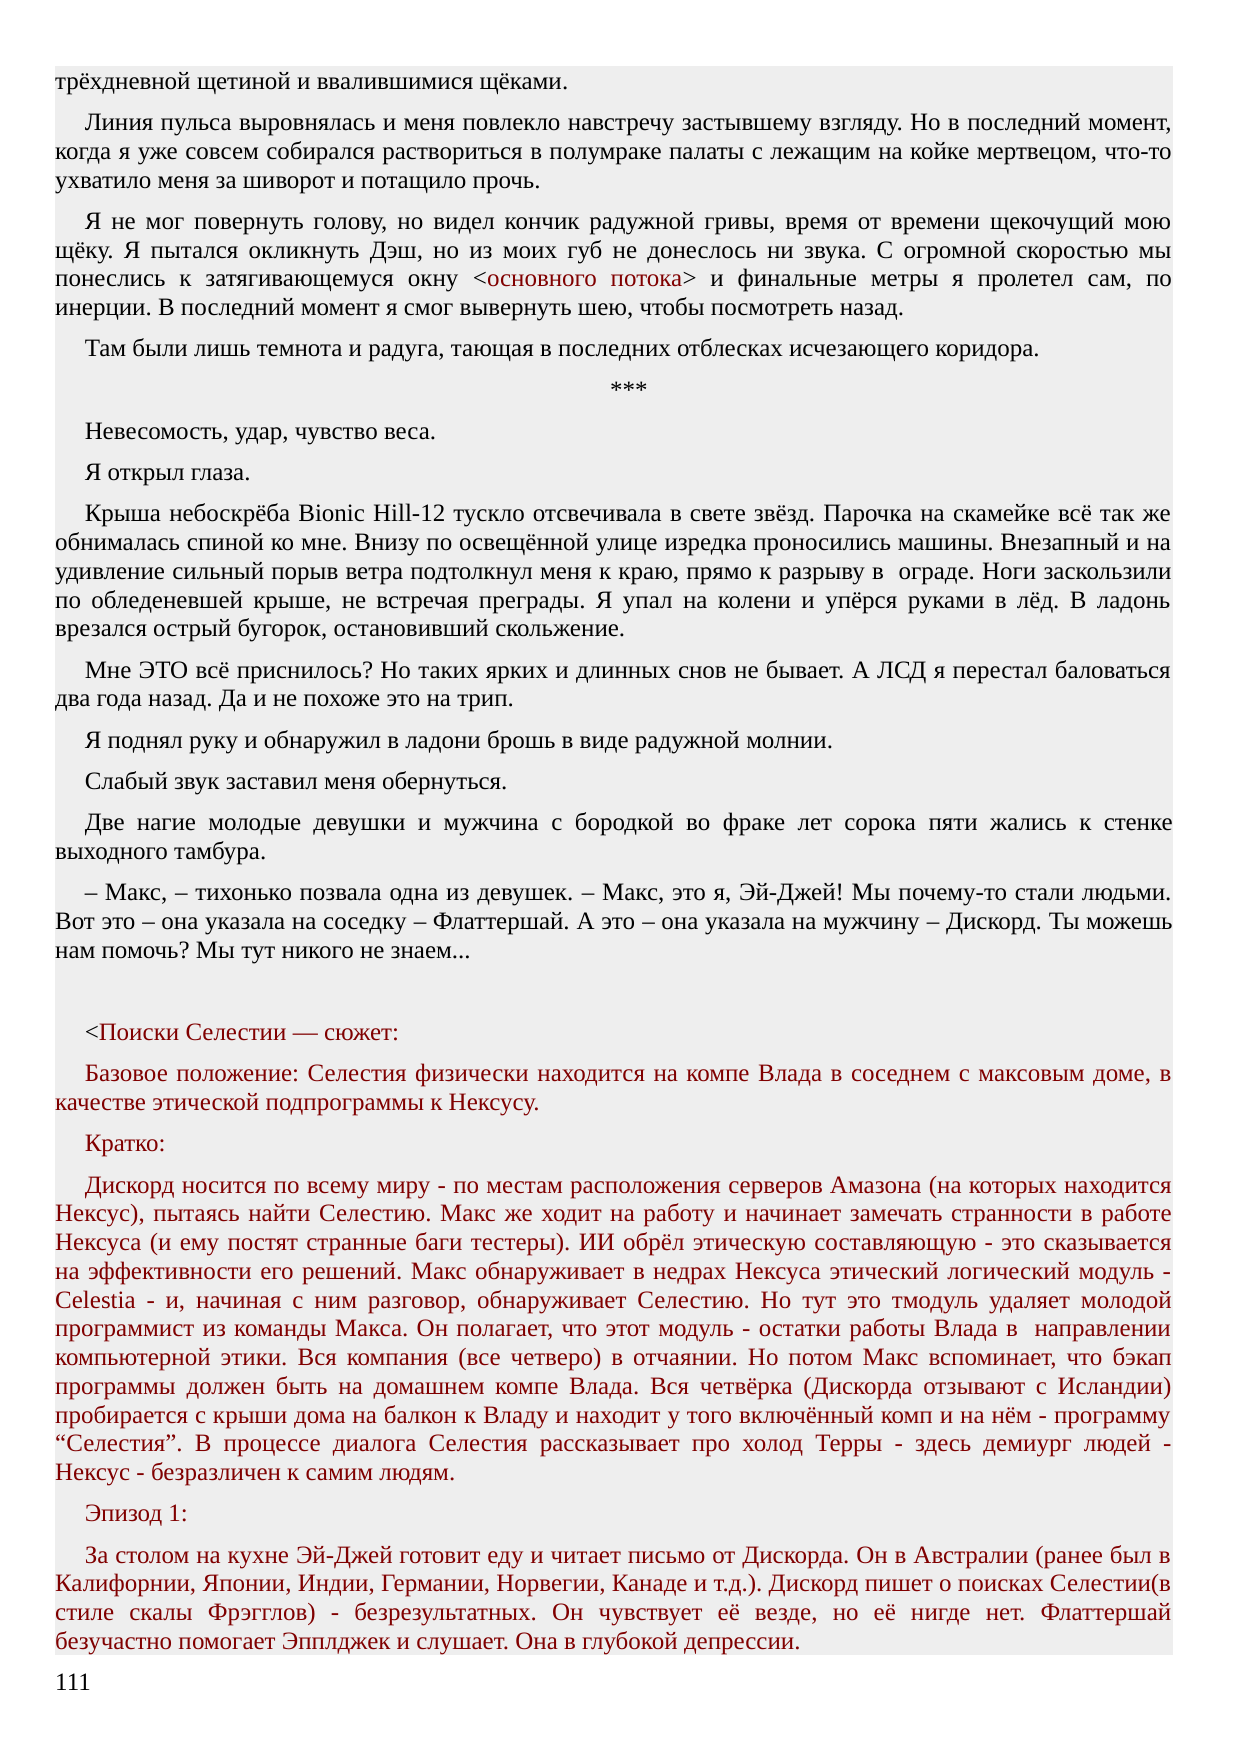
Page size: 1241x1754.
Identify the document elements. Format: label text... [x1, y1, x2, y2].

text <Поиски Селестии — сюжет: [55, 1017, 1173, 1046]
text Кратко: [55, 1128, 1173, 1157]
text – Макс, – тихонько позвала одна из девушек. – Макс, это я, Эй-Джей! Мы почему-то стали людьми. Вот это – она указала на соседку – Флаттершай. А это – она указала на мужчину – Дискорд. Ты можешь нам помочь? Мы тут никого не знаем... [55, 877, 1173, 963]
text *** [55, 375, 1173, 403]
text Крыша небоскрёба Bionic Hill-12 тускло отсвечивала в свете звёзд. Парочка на скамейке всё так же обнималась спиной ко мне. Внизу по освещённой улице изредка проносились машины. Внезапный и на удивление сильный порыв ветра подтолкнул меня к краю, прямо к разрыву в ограде. Ноги заскользили по обледеневшей крыше, не встречая преграды. Я упал на колени и упёрся руками в лёд. В ладонь врезался острый бугорок, остановивший скольжение. [55, 498, 1173, 642]
text Я открыл глаза. [55, 457, 1173, 486]
text Я поднял руку и обнаружил в ладони брошь в виде радужной молнии. [55, 725, 1173, 753]
text Две нагие молодые девушки и мужчина с бородкой во фраке лет сорока пяти жались к стенке выходного тамбура. [55, 807, 1173, 865]
text Там были лишь темнота и радуга, тающая в последних отблесках исчезающего коридора. [55, 333, 1173, 362]
text Эпизод 1: [55, 1498, 1173, 1527]
text Линия пульса выровнялась и меня повлекло навстречу застывшему взгляду. Но в последний момент, когда я уже совсем собирался раствориться в полумраке палаты с лежащим на койке мертвецом, что-то ухватило меня за шиворот и потащило прочь. [55, 107, 1173, 193]
text Невесомость, удар, чувство веса. [55, 416, 1173, 445]
text Дискорд носится по всему миру - по местам расположения серверов Амазона (на которых находится Нексус), пытаясь найти Селестию. Макс же ходит на работу и начинает замечать странности в работе Нексуса (и ему постят странные баги тестеры). ИИ обрёл этическую составляющую - это сказывается на эффективности его решений. Макс обнаруживает в недрах Нексуса этический логический модуль - Celestia - и, начиная с ним разговор, обнаруживает Селестию. Но тут это тмодуль удаляет молодой программист из команды Макса. Он полагает, что этот модуль - остатки работы Влада в направлении компьютерной этики. Вся компания (все четверо) в отчаянии. Но потом Макс вспоминает, что бэкап программы должен быть на домашнем компе Влада. Вся четвёрка (Дискорда отзывают с Исландии) пробирается с крыши дома на балкон к Владу и находит у того включённый комп и на нём - программу “Селестия”. В процессе диалога Селестия рассказывает про холод Терры - здесь демиург людей - Нексус - безразличен к самим людям. [55, 1170, 1173, 1486]
text Я не мог повернуть голову, но видел кончик радужной гривы, время от времени щекочущий мою щёку. Я пытался окликнуть Дэш, но из моих губ не донеслось ни звука. С огромной скоростью мы понеслись к затягивающемуся окну <основного потока> и финальные метры я пролетел сам, по инерции. В последний момент я смог вывернуть шею, чтобы посмотреть назад. [55, 206, 1173, 321]
text Мне ЭТО всё приснилось? Но таких ярких и длинных снов не бывает. А ЛСД я перестал баловаться два года назад. Да и не похоже это на трип. [55, 655, 1173, 712]
text Базовое положение: Селестия физически находится на компе Влада в соседнем с максовым доме, в качестве этической подпрограммы к Нексусу. [55, 1058, 1173, 1116]
text трёхдневной щетиной и ввалившимися щёками. [55, 66, 1173, 95]
text За столом на кухне Эй-Джей готовит еду и читает письмо от Дискорда. Он в Австралии (ранее был в Калифорнии, Японии, Индии, Германии, Норвегии, Канаде и т.д.). Дискорд пишет о поисках Селестии(в стиле скалы Фрэгглов) - безрезультатных. Он чувствует её везде, но её нигде нет. Флаттершай безучастно помогает Эпплджек и слушает. Она в глубокой депрессии. [55, 1540, 1173, 1655]
text Слабый звук заставил меня обернуться. [55, 766, 1173, 795]
